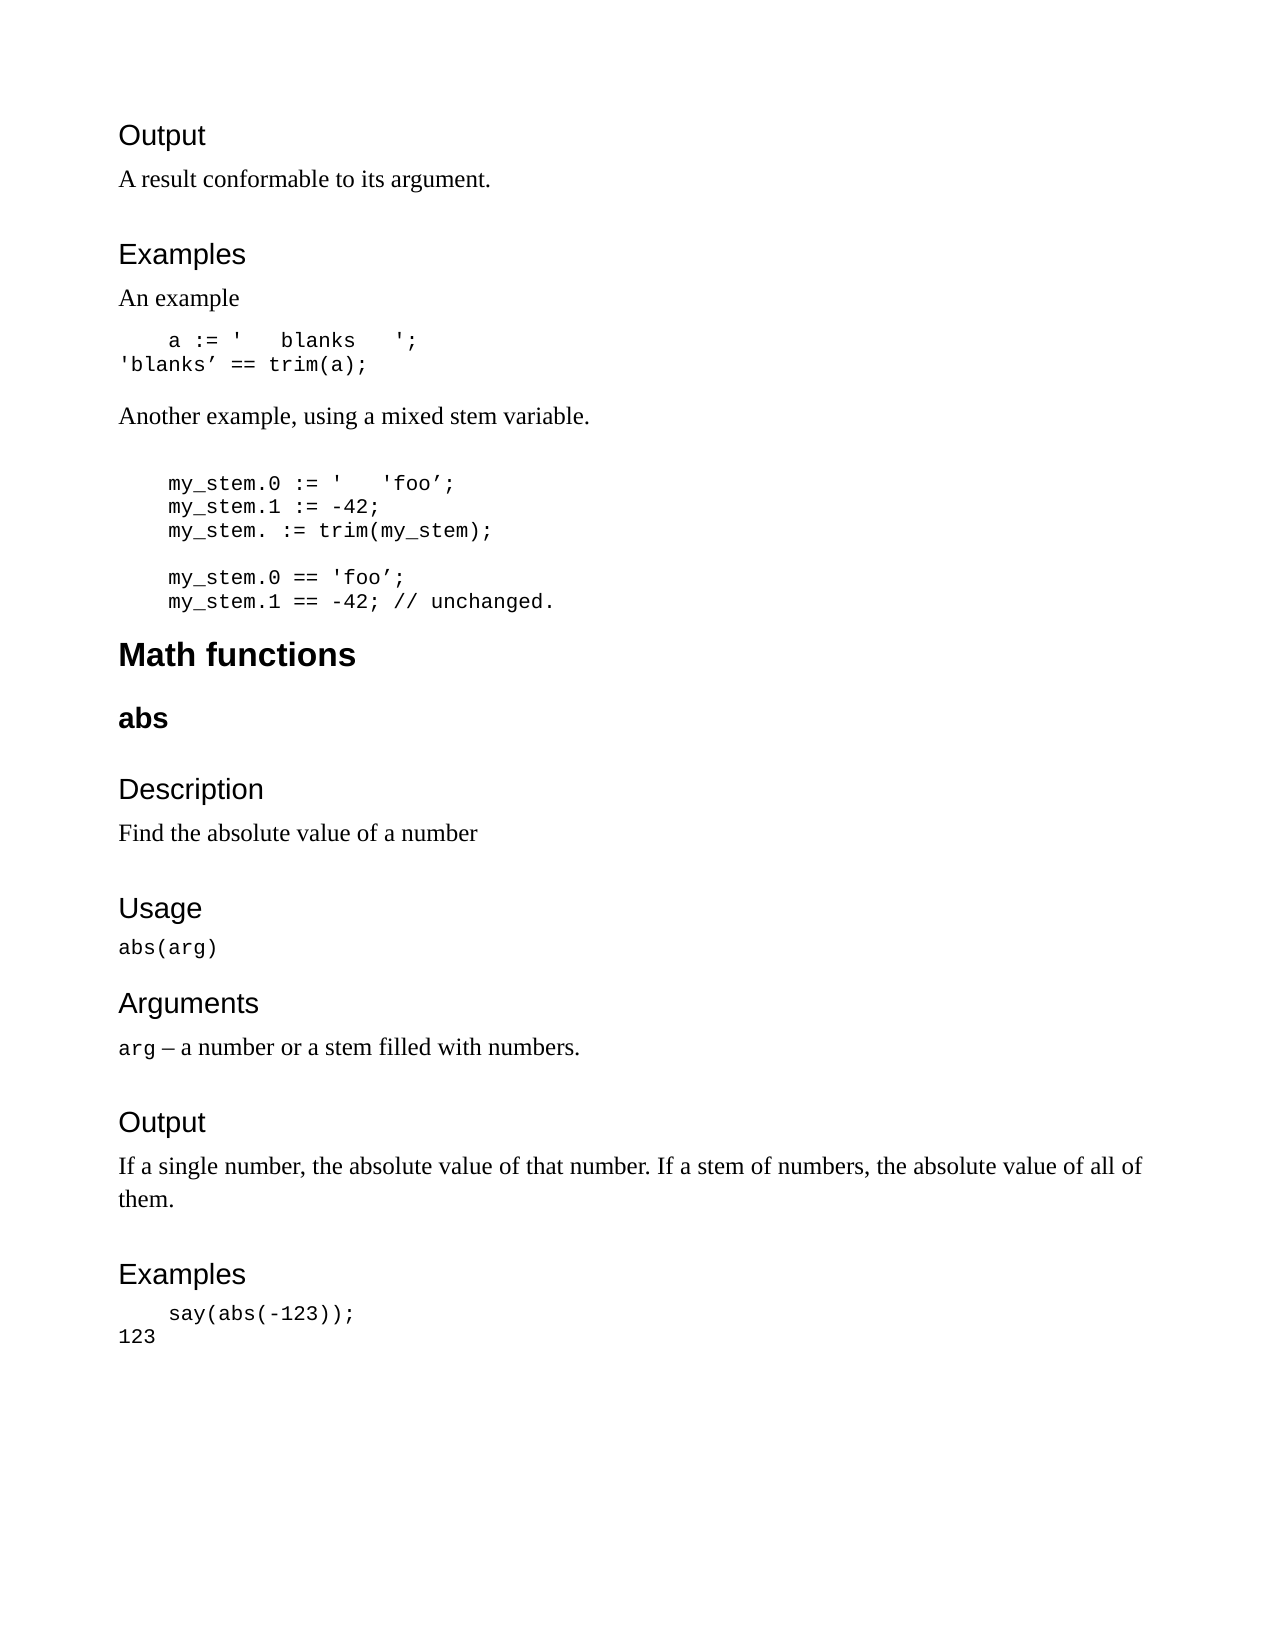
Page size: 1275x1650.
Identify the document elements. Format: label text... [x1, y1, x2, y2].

text 'blanks’ == trim(a); [118, 354, 1157, 378]
text An example [118, 283, 1157, 312]
subtitle Usage [118, 891, 1157, 924]
subtitle Examples [118, 1257, 1157, 1290]
text If a single number, the absolute value of that number. If a stem of numbers, the absolute value of all of them. [118, 1151, 1157, 1213]
text my_stem.0 := ' 'foo’; [118, 473, 1157, 496]
text Find the absolute value of a number [118, 818, 1157, 847]
subtitle Math functions [118, 635, 1157, 674]
text my_stem.1 := -42; [118, 496, 1157, 520]
subtitle Output [118, 1105, 1157, 1139]
text my_stem. := trim(my_stem); [118, 520, 1157, 543]
text arg – a number or a stem filled with numbers. [118, 1032, 1157, 1061]
subtitle abs [118, 701, 1157, 735]
subtitle Examples [118, 237, 1157, 270]
text 123 [118, 1327, 1157, 1350]
text A result conformable to its argument. [118, 164, 1157, 193]
text a := ' blanks '; [118, 330, 1157, 354]
text say(abs(-123)); [118, 1303, 1157, 1327]
text Another example, using a mixed stem variable. [118, 401, 1157, 430]
text my_stem.0 == 'foo’; [118, 567, 1157, 591]
subtitle Output [118, 118, 1157, 152]
subtitle Description [118, 772, 1157, 806]
text my_stem.1 == -42; // unchanged. [118, 591, 1157, 614]
text abs(arg) [118, 937, 1157, 961]
subtitle Arguments [118, 986, 1157, 1019]
